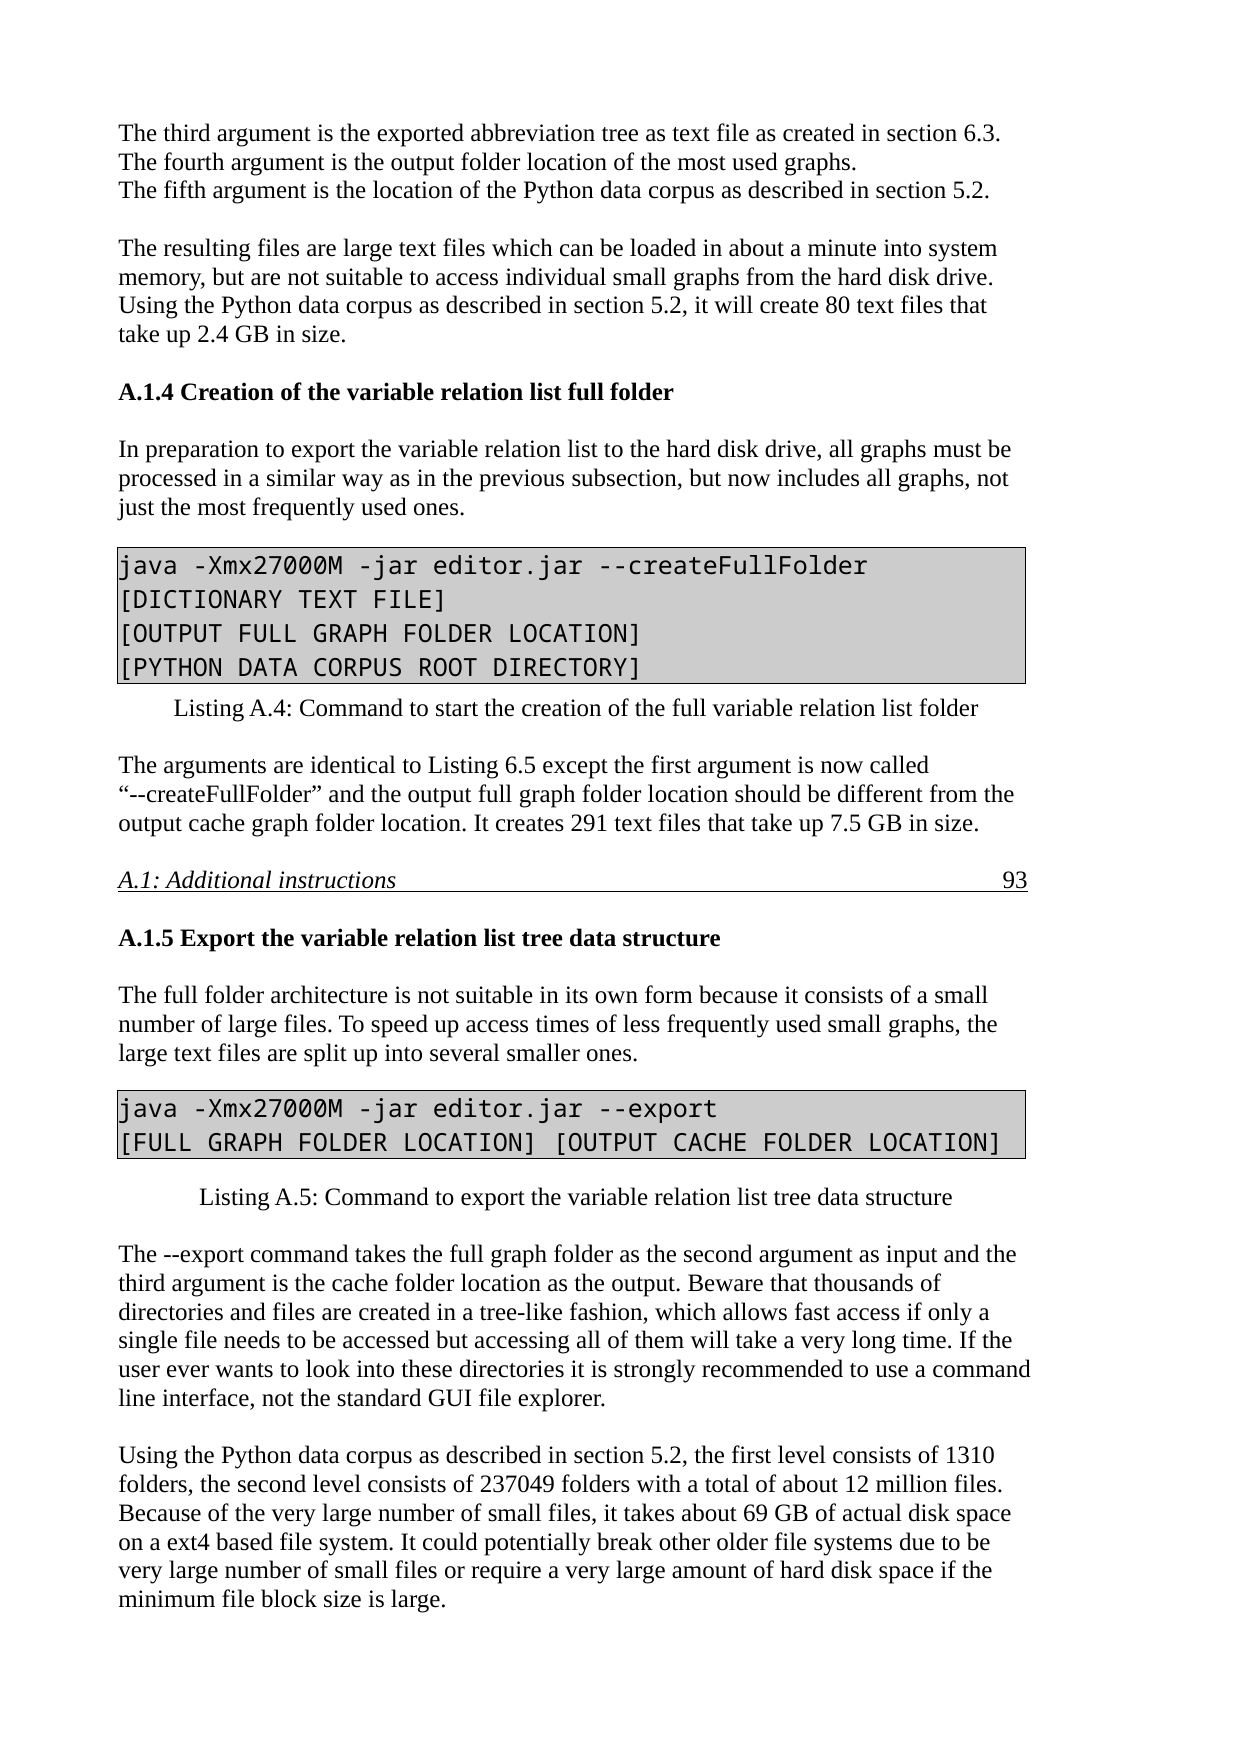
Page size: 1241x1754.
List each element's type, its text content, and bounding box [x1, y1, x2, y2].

text A.1.4 Creation of the variable relation list full folder [118, 377, 1033, 406]
text A.1.5 Export the variable relation list tree data structure [118, 923, 1033, 952]
text The fourth argument is the output folder location of the most used graphs. [118, 147, 1033, 176]
text Using the Python data corpus as described in section 5.2, the first level consists of 1310 folders, the second level consists of 237049 folders with a total of about 12 million files. Because of the very large number of small files, it takes about 69 GB of actual disk space on a ext4 based file system. It could potentially break other older file systems due to be very large number of small files or require a very large amount of hard disk space if the minimum file block size is large. [118, 1441, 1033, 1613]
text The arguments are identical to Listing 6.5 except the first argument is now called [118, 751, 1033, 779]
text Listing A.4: Command to start the creation of the full variable relation list folder [118, 664, 1033, 722]
text The --export command takes the full graph folder as the second argument as input and the third argument is the cache folder location as the output. Beware that thousands of directories and files are created in a tree-like fashion, which allows fast access if only a single file needs to be accessed but accessing all of them will take a very long time. If the user ever wants to look into these directories it is strongly recommended to use a command line interface, not the standard GUI file explorer. [118, 1239, 1033, 1412]
text Listing A.5: Command to export the variable relation list tree data structure [118, 1153, 1033, 1211]
text A.1: Additional instructions 93 [118, 866, 1033, 894]
text “--createFullFolder” and the output full graph folder location should be different from the output cache graph folder location. It creates 291 text files that take up 7.5 GB in size. [118, 779, 1033, 837]
text Using the Python data corpus as described in section 5.2, it will create 80 text files that take up 2.4 GB in size. [118, 291, 1033, 348]
text The resulting files are large text files which can be loaded in about a minute into system memory, but are not suitable to access individual small graphs from the hard disk drive. [118, 233, 1033, 291]
text The fifth argument is the location of the Python data corpus as described in section 5.2. [118, 176, 1033, 204]
text In preparation to export the variable relation list to the hard disk drive, all graphs must be processed in a similar way as in the previous subsection, but now includes all graphs, not just the most frequently used ones. [118, 434, 1033, 521]
text The third argument is the exported abbreviation tree as text file as created in section 6.3. [118, 118, 1033, 147]
text The full folder architecture is not suitable in its own form because it consists of a small number of large files. To speed up access times of less frequently used small graphs, the large text files are split up into several smaller ones. [118, 981, 1033, 1067]
